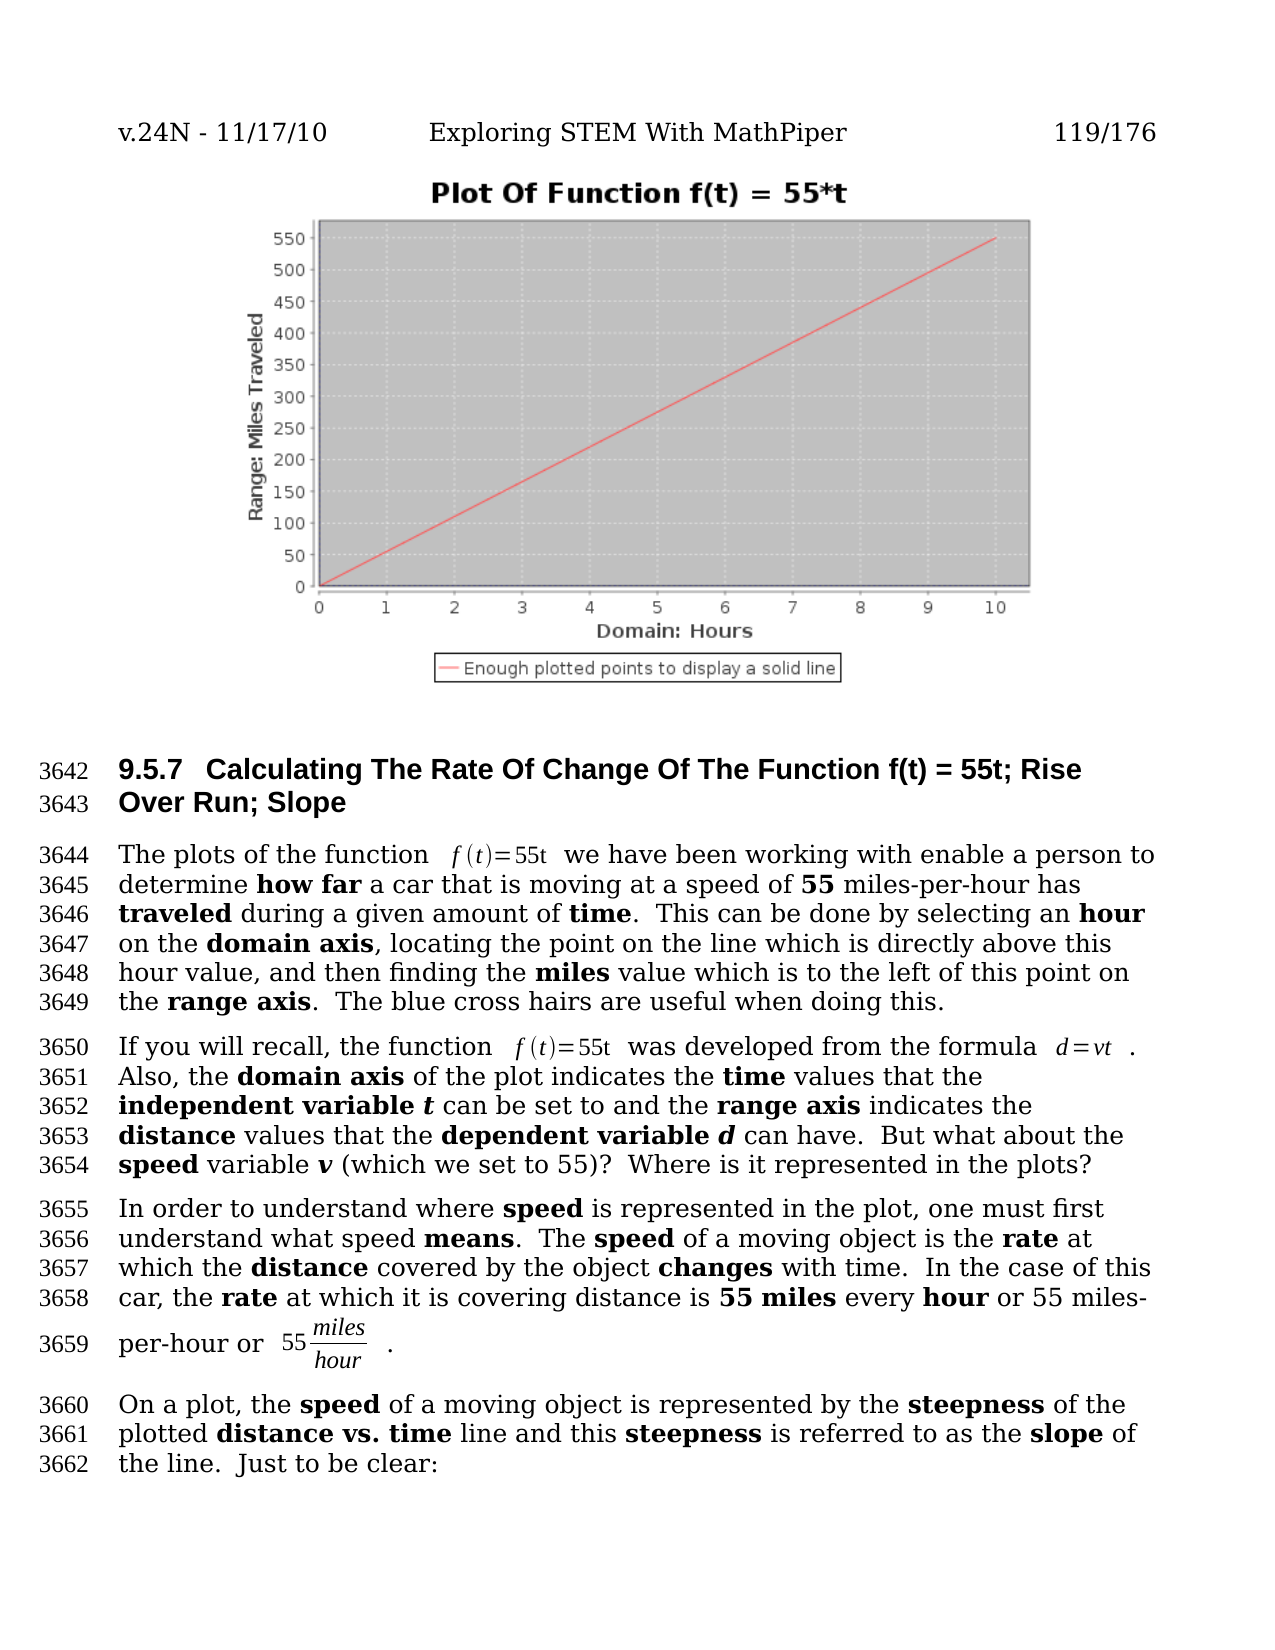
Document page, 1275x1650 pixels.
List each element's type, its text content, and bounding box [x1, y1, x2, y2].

picture [230, 176, 1046, 684]
text In order to understand where speed is represented in the plot, one must first understand what speed means. The speed of a moving object is the rate at which the distance covered by the object changes with time. In the case of this car, the rate at which it is covering distance is 55 miles every hour or 55 miles-per-hour or. [118, 1194, 1157, 1375]
subtitle Calculating The Rate Of Change Of The Function f(t) = 55t; Rise Over Run; Slope [118, 752, 1157, 819]
text The plots of the functionwe have been working with enable a person to determine how far a car that is moving at a speed of 55 miles-per-hour has traveled during a given amount of time. This can be done by selecting an hour on the domain axis, locating the point on the line which is directly above this hour value, and then finding the miles value which is to the left of this point on the range axis. The blue cross hairs are useful when doing this. [118, 840, 1157, 1017]
text On a plot, the speed of a moving object is represented by the steepness of the plotted distance vs. time line and this steepness is referred to as the slope of the line. Just to be clear: [118, 1390, 1157, 1478]
text If you will recall, the functionwas developed from the formula. Also, the domain axis of the plot indicates the time values that the independent variable t can be set to and the range axis indicates the distance values that the dependent variable d can have. But what about the speed variable v (which we set to 55)? Where is it represented in the plots? [118, 1032, 1157, 1179]
